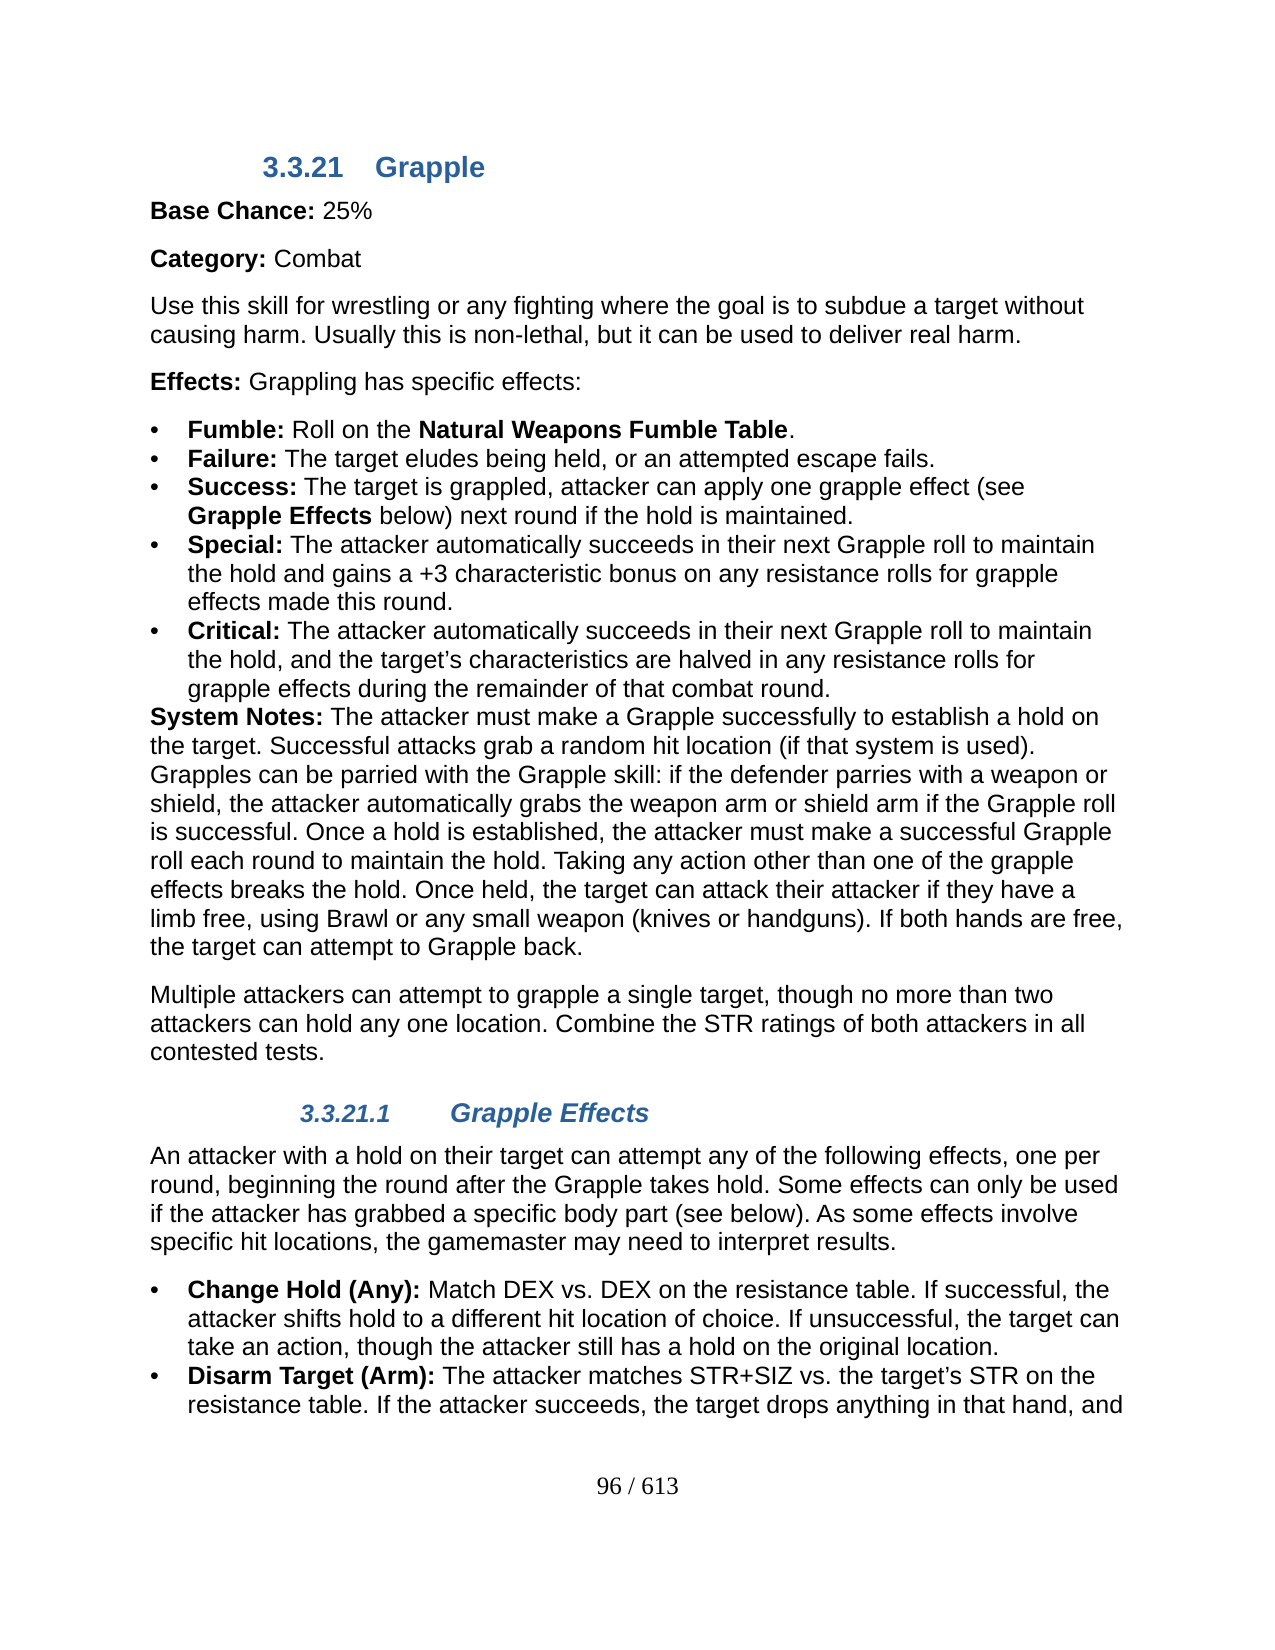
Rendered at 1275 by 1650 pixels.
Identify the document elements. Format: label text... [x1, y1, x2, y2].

text Base Chance: 25% [150, 196, 1125, 225]
subtitle Grapple Effects [300, 1097, 1125, 1128]
text Use this skill for wrestling or any fighting where the goal is to subdue a target without causing harm. Usually this is non-lethal, but it can be used to deliver real harm. [150, 291, 1125, 348]
text • Failure: The target eludes being held, or an attempted escape fails. [150, 443, 1125, 472]
text • Fumble: Roll on the Natural Weapons Fumble Table. [150, 415, 1125, 443]
text System Notes: The attacker must make a Grapple successfully to establish a hold on the target. Successful attacks grab a random hit location (if that system is used). Grapples can be parried with the Grapple skill: if the defender parries with a weapon or shield, the attacker automatically grabs the weapon arm or shield arm if the Grapple roll is successful. Once a hold is established, the attacker must make a successful Grapple roll each round to maintain the hold. Taking any action other than one of the grapple effects breaks the hold. Once held, the target can attack their attacker if they have a limb free, using Brawl or any small weapon (knives or handguns). If both hands are free, the target can attempt to Grapple back. [150, 702, 1125, 961]
text Category: Combat [150, 243, 1125, 272]
text An attacker with a hold on their target can attempt any of the following effects, one per round, beginning the round after the Grapple takes hold. Some effects can only be used if the attacker has grabbed a specific body part (see below). As some effects involve specific hit locations, the gamemaster may need to interpret results. [150, 1141, 1125, 1256]
text • Special: The attacker automatically succeeds in their next Grapple roll to maintain the hold and gains a +3 characteristic bonus on any resistance rolls for grapple effects made this round. [150, 530, 1125, 616]
text • Success: The target is grappled, attacker can apply one grapple effect (see Grapple Effects below) next round if the hold is maintained. [150, 472, 1125, 530]
text • Critical: The attacker automatically succeeds in their next Grapple roll to maintain the hold, and the target’s characteristics are halved in any resistance rolls for grapple effects during the remainder of that combat round. [150, 616, 1125, 702]
text • Change Hold (Any): Match DEX vs. DEX on the resistance table. If successful, the attacker shifts hold to a different hit location of choice. If unsuccessful, the target can take an action, though the attacker still has a hold on the original location. [150, 1275, 1125, 1361]
text • Disarm Target (Arm): The attacker matches STR+SIZ vs. the target’s STR on the resistance table. If the attacker succeeds, the target drops anything in that hand, and [150, 1361, 1125, 1418]
text Effects: Grappling has specific effects: [150, 367, 1125, 396]
text Multiple attackers can attempt to grapple a single target, though no more than two attackers can hold any one location. Combine the STR ratings of both attackers in all contested tests. [150, 980, 1125, 1066]
subtitle Grapple [262, 150, 1125, 183]
